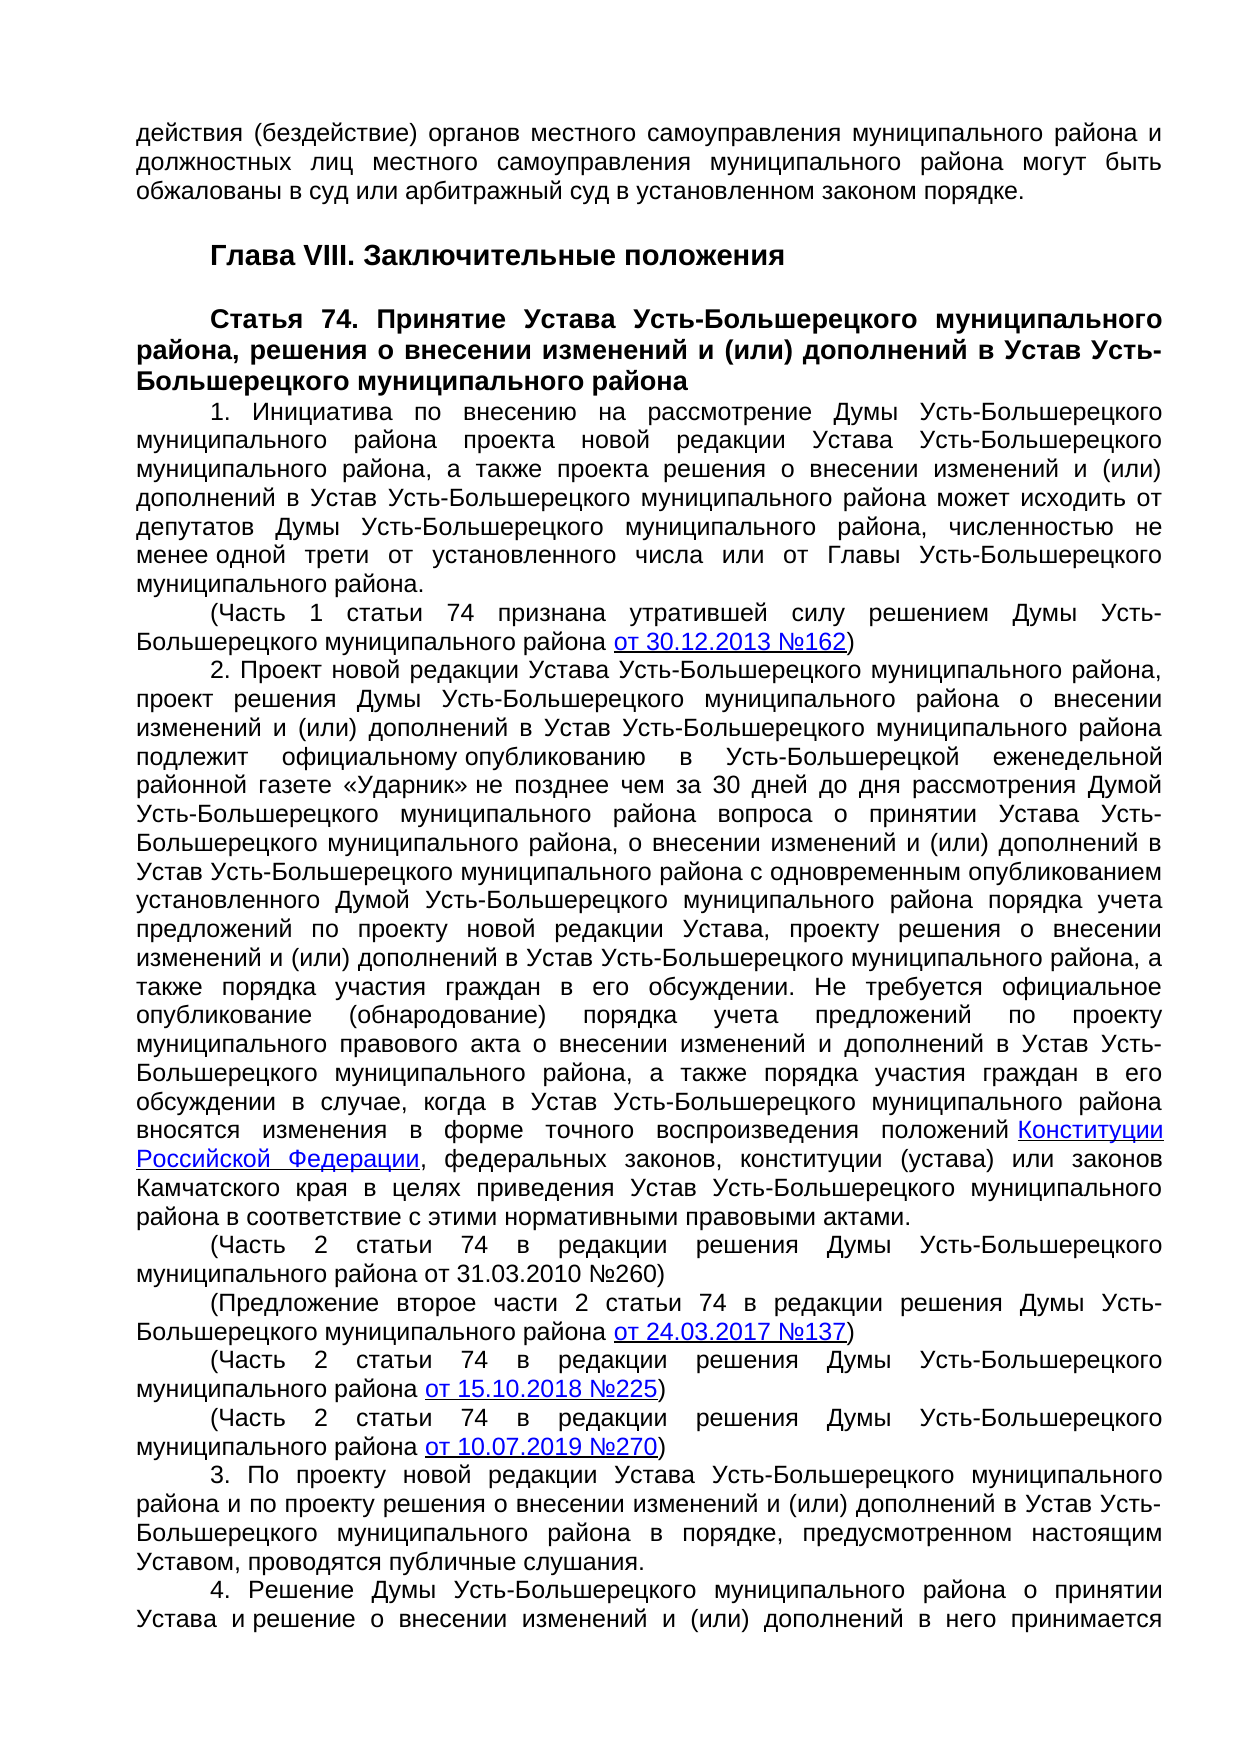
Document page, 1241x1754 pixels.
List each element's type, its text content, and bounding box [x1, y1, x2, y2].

text (Предложение второе части 2 статьи 74 в редакции решения Думы Усть-Большерецкого муниципального района от 24.03.2017 №137) [136, 1288, 1163, 1345]
text Глава VIII. Заключительные положения [136, 238, 1163, 271]
text (Часть 2 статьи 74 в редакции решения Думы Усть-Большерецкого муниципального района от 10.07.2019 №270) [136, 1403, 1163, 1460]
text 2. Проект новой редакции Устава Усть-Большерецкого муниципального района, проект решения Думы Усть-Большерецкого муниципального района о внесении изменений и (или) дополнений в Устав Усть-Большерецкого муниципального района подлежит официальному опубликованию в Усть-Большерецкой еженедельной районной газете «Ударник» не позднее чем за 30 дней до дня рассмотрения Думой Усть-Большерецкого муниципального района вопроса о принятии Устава Усть-Большерецкого муниципального района, о внесении изменений и (или) дополнений в Устав Усть-Большерецкого муниципального района с одновременным опубликованием установленного Думой Усть-Большерецкого муниципального района порядка учета предложений по проекту новой редакции Устава, проекту решения о внесении изменений и (или) дополнений в Устав Усть-Большерецкого муниципального района, а также порядка участия граждан в его обсуждении. Не требуется официальное опубликование (обнародование) порядка учета предложений по проекту муниципального правового акта о внесении изменений и дополнений в Устав Усть-Большерецкого муниципального района, а также порядка участия граждан в его обсуждении в случае, когда в Устав Усть-Большерецкого муниципального района вносятся изменения в форме точного воспроизведения положений Конституции Российской Федерации, федеральных законов, конституции (устава) или законов Камчатского края в целях приведения Устав Усть-Большерецкого муниципального района в соответствие с этими нормативными правовыми актами. [136, 655, 1163, 1230]
text 1. Инициатива по внесению на рассмотрение Думы Усть-Большерецкого муниципального района проекта новой редакции Устава Усть-Большерецкого муниципального района, а также проекта решения о внесении изменений и (или) дополнений в Устав Усть-Большерецкого муниципального района может исходить от депутатов Думы Усть-Большерецкого муниципального района, численностью не менее одной трети от установленного числа или от Главы Усть-Большерецкого муниципального района. [136, 396, 1163, 598]
text (Часть 2 статьи 74 в редакции решения Думы Усть-Большерецкого муниципального района от 15.10.2018 №225) [136, 1345, 1163, 1403]
text Статья 74. Принятие Устава Усть-Большерецкого муниципального района, решения о внесении изменений и (или) дополнений в Устав Усть-Большерецкого муниципального района [136, 303, 1163, 396]
text (Часть 1 статьи 74 признана утратившей силу решением Думы Усть-Большерецкого муниципального района от 30.12.2013 №162) [136, 598, 1163, 655]
text действия (бездействие) органов местного самоуправления муниципального района и должностных лиц местного самоуправления муниципального района могут быть обжалованы в суд или арбитражный суд в установленном законом порядке. [136, 118, 1163, 204]
text 4. Решение Думы Усть-Большерецкого муниципального района о принятии Устава и решение о внесении изменений и (или) дополнений в него принимается [136, 1575, 1163, 1633]
text (Часть 2 статьи 74 в редакции решения Думы Усть-Большерецкого муниципального района от 31.03.2010 №260) [136, 1230, 1163, 1288]
text 3. По проекту новой редакции Устава Усть-Большерецкого муниципального района и по проекту решения о внесении изменений и (или) дополнений в Устав Усть-Большерецкого муниципального района в порядке, предусмотренном настоящим Уставом, проводятся публичные слушания. [136, 1460, 1163, 1575]
